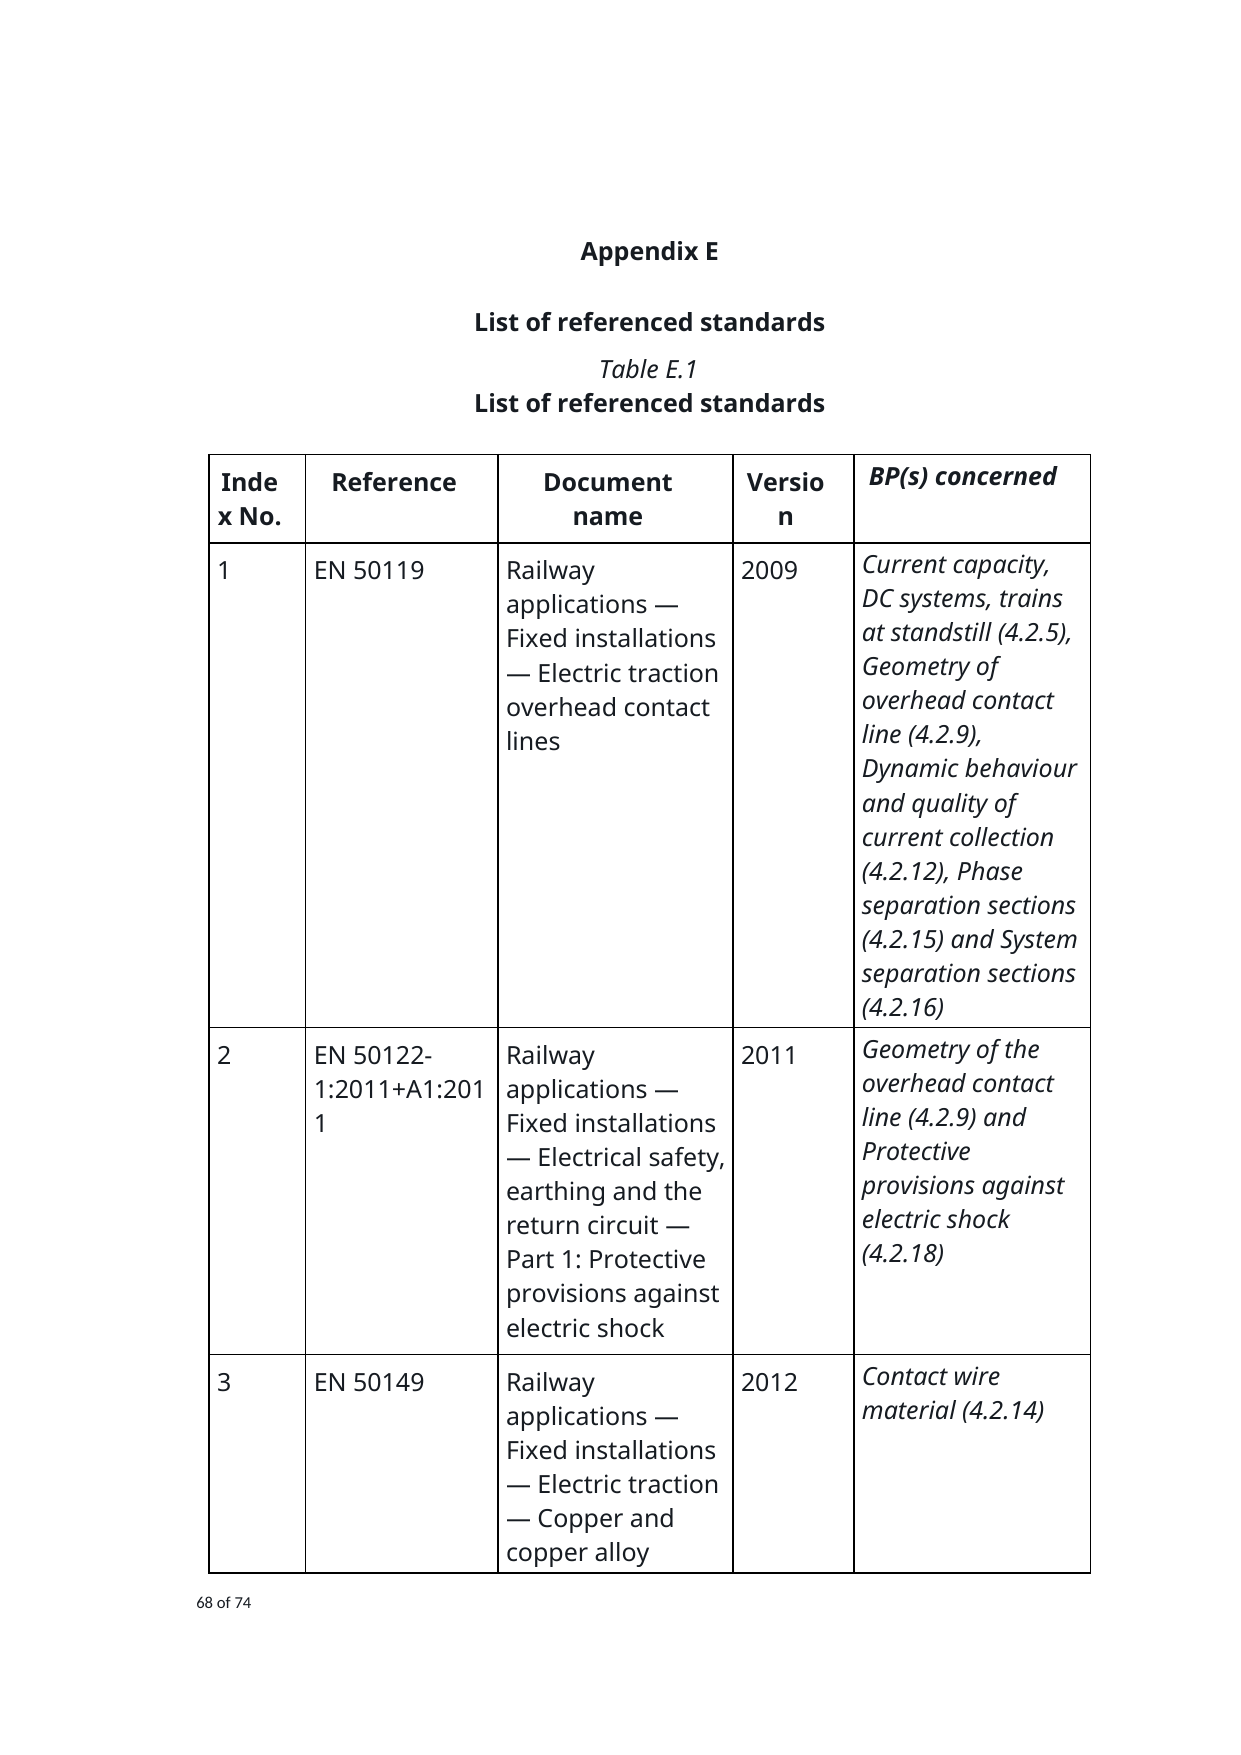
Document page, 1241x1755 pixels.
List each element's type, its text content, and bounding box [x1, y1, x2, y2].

text Table E.1 [209, 351, 1090, 386]
table_header BP(s) concerned [855, 455, 1090, 542]
table_cell 2009 [734, 544, 853, 1027]
table_cell Railway applications — Fixed installations — Electric traction overhead contact lines [499, 544, 732, 1027]
table_header Index No. [210, 455, 305, 542]
subtitle Appendix E [209, 233, 1090, 267]
table_cell Railway applications — Fixed installations — Electric traction — Copper and copper alloy [499, 1355, 732, 1572]
text List of referenced standards [209, 305, 1090, 339]
table_cell Contact wire material (4.2.14) [855, 1355, 1090, 1572]
table_cell EN 50149 [306, 1355, 497, 1572]
table_header Reference [306, 455, 497, 542]
table_cell 3 [210, 1355, 305, 1572]
text List of referenced standards [209, 386, 1090, 419]
table_cell 1 [210, 544, 305, 1027]
table_cell Geometry of the overhead contact line (4.2.9) and Protective provisions against electric shock (4.2.18) [855, 1028, 1090, 1354]
table_cell 2011 [734, 1028, 853, 1354]
table_cell 2012 [734, 1355, 853, 1572]
table_header Version [734, 455, 853, 542]
table_cell EN 50122-1:2011+A1:2011 [306, 1028, 497, 1354]
table_cell Current capacity, DC systems, trains at standstill (4.2.5), Geometry of overhead contact line (4.2.9), Dynamic behaviour and quality of current collection (4.2.12), Phase separation sections (4.2.15) and System separation sections (4.2.16) [855, 544, 1090, 1027]
table_cell EN 50119 [306, 544, 497, 1027]
table_cell Railway applications — Fixed installations — Electrical safety, earthing and the return circuit — Part 1: Protective provisions against electric shock [499, 1028, 732, 1354]
table_cell 2 [210, 1028, 305, 1354]
table_header Document name [499, 455, 732, 542]
